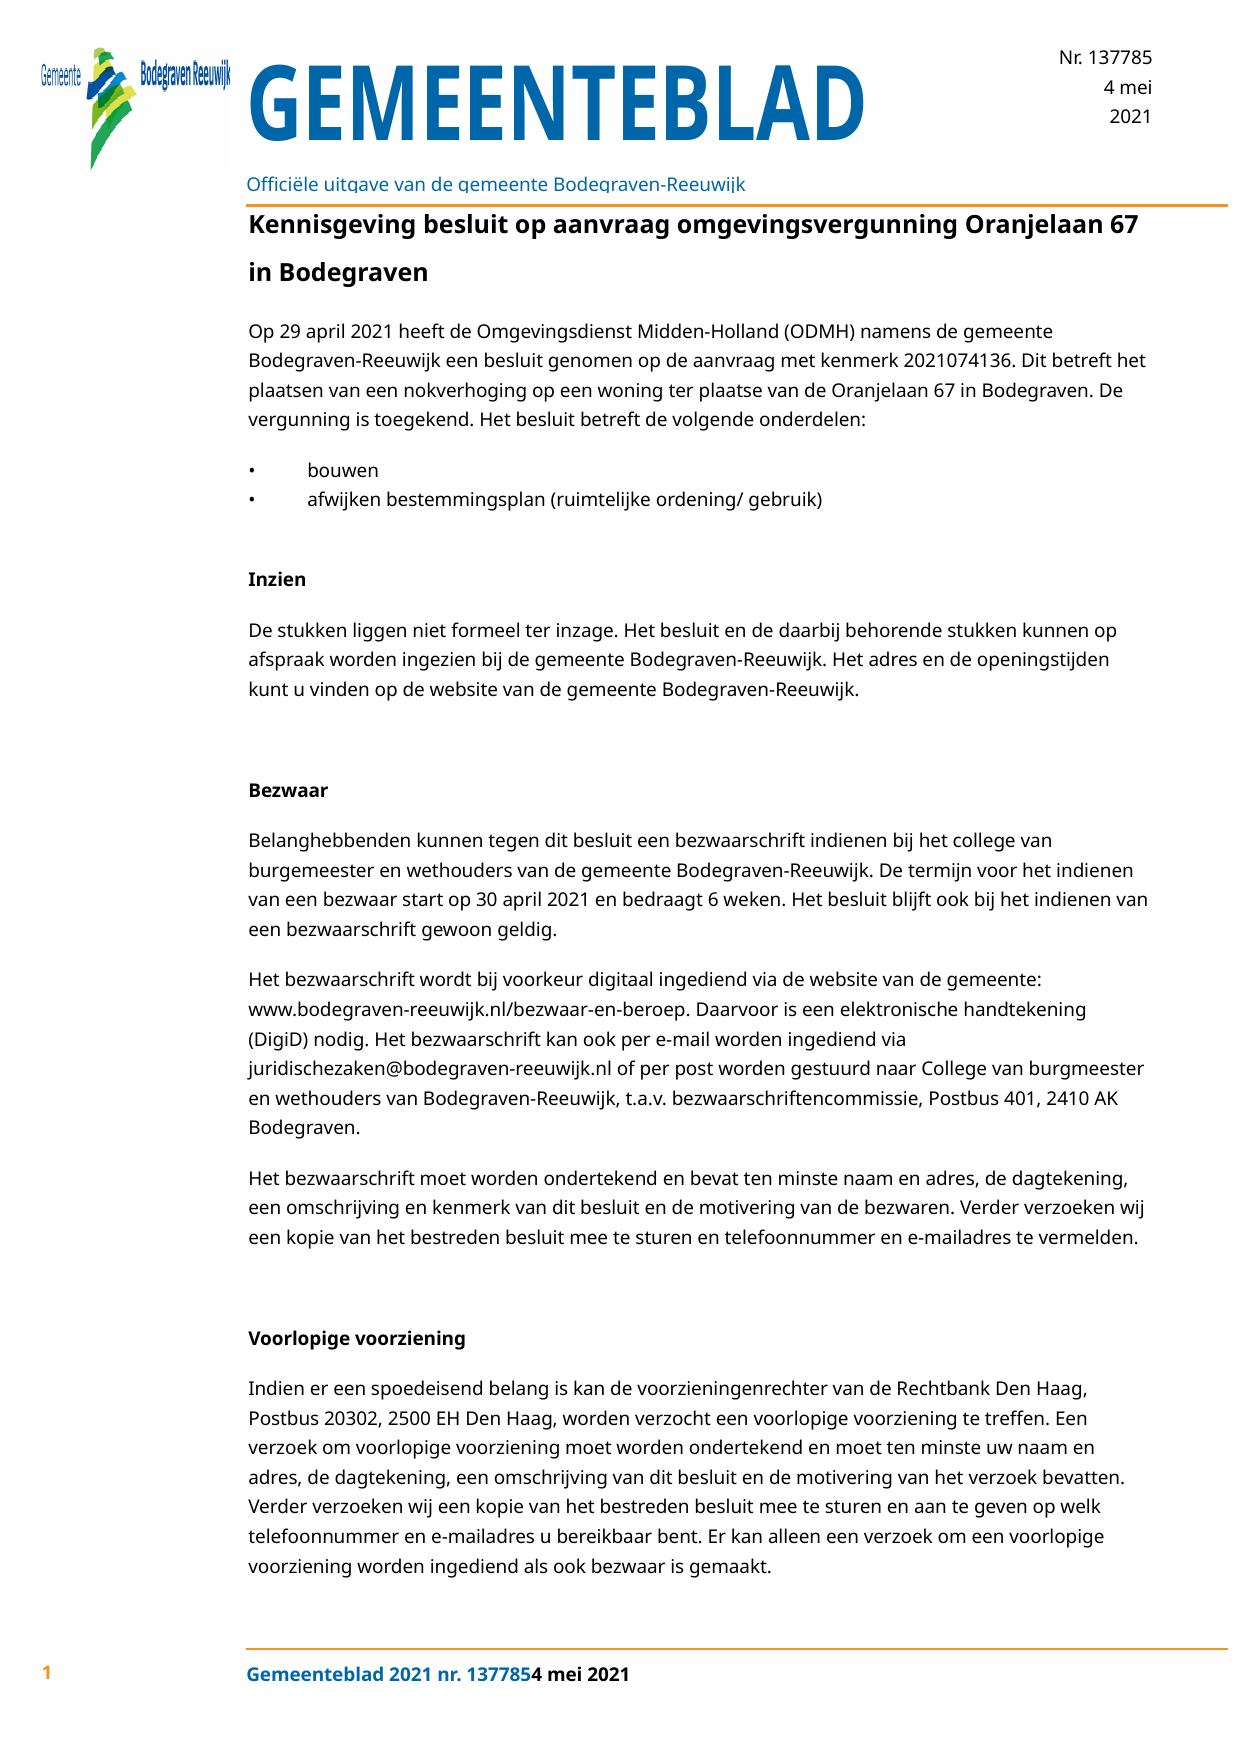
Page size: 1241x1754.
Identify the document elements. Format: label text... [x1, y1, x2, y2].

text Op 29 april 2021 heeft de Omgevingsdienst Midden-Holland (ODMH) namens de gemeente Bodegraven-Reeuwijk een besluit genomen op de aanvraag met kenmerk 2021074136. Dit betreft het plaatsen van een nokverhoging op een woning ter plaatse van de Oranjelaan 67 in Bodegraven. De vergunning is toegekend. Het besluit betreft de volgende onderdelen: [248, 318, 1152, 432]
text Indien er een spoedeisend belang is kan de voorzieningenrechter van de Rechtbank Den Haag, Postbus 20302, 2500 EH Den Haag, worden verzocht een voorlopige voorziening te treffen. Een verzoek om voorlopige voorziening moet worden ondertekend en moet ten minste uw naam en adres, de dagtekening, een omschrijving van dit besluit en de motivering van het verzoek bevatten. Verder verzoeken wij een kopie van het bestreden besluit mee te sturen en aan te geven op welk telefoonnummer en e-mailadres u bereikbaar bent. Er kan alleen een verzoek om een voorlopige voorziening worden ingediend als ook bezwaar is gemaakt. [248, 1375, 1152, 1579]
list bouwen [248, 457, 1152, 483]
list afwijken bestemmingsplan (ruimtelijke ordening/ gebruik) [248, 487, 1152, 512]
text De stukken liggen niet formeel ter inzage. Het besluit en de daarbij behorende stukken kunnen op afspraak worden ingezien bij de gemeente Bodegraven-Reeuwijk. Het adres en de openingstijden kunt u vinden op de website van de gemeente Bodegraven-Reeuwijk. [248, 617, 1152, 702]
text Inzien [248, 567, 1152, 592]
text Het bezwaarschrift wordt bij voorkeur digitaal ingediend via de website van de gemeente: www.bodegraven-reeuwijk.nl/bezwaar-en-beroep. Daarvoor is een elektronische handtekening (DigiD) nodig. Het bezwaarschrift kan ook per e-mail worden ingediend via juridischezaken@bodegraven-reeuwijk.nl of per post worden gestuurd naar College van burgmeester en wethouders van Bodegraven-Reeuwijk, t.a.v. bezwaarschriftencommissie, Postbus 401, 2410 AK Bodegraven. [248, 967, 1152, 1140]
text Bezwaar [248, 777, 1152, 803]
text Voorlopige voorziening [248, 1325, 1152, 1351]
text Belanghebbenden kunnen tegen dit besluit een bezwaarschrift indienen bij het college van burgemeester en wethouders van de gemeente Bodegraven-Reeuwijk. De termijn voor het indienen van een bezwaar start op 30 april 2021 en bedraagt 6 weken. Het besluit blijft ook bij het indienen van een bezwaarschrift gewoon geldig. [248, 827, 1152, 942]
text Kennisgeving besluit op aanvraag omgevingsvergunning Oranjelaan 67 in Bodegraven [248, 207, 1152, 288]
text Het bezwaarschrift moet worden ondertekend en bevat ten minste naam en adres, de dagtekening, een omschrijving en kenmerk van dit besluit en de motivering van de bezwaren. Verder verzoeken wij een kopie van het bestreden besluit mee te sturen en telefoonnummer en e-mailadres te vermelden. [248, 1165, 1152, 1250]
picture [41, 47, 231, 172]
